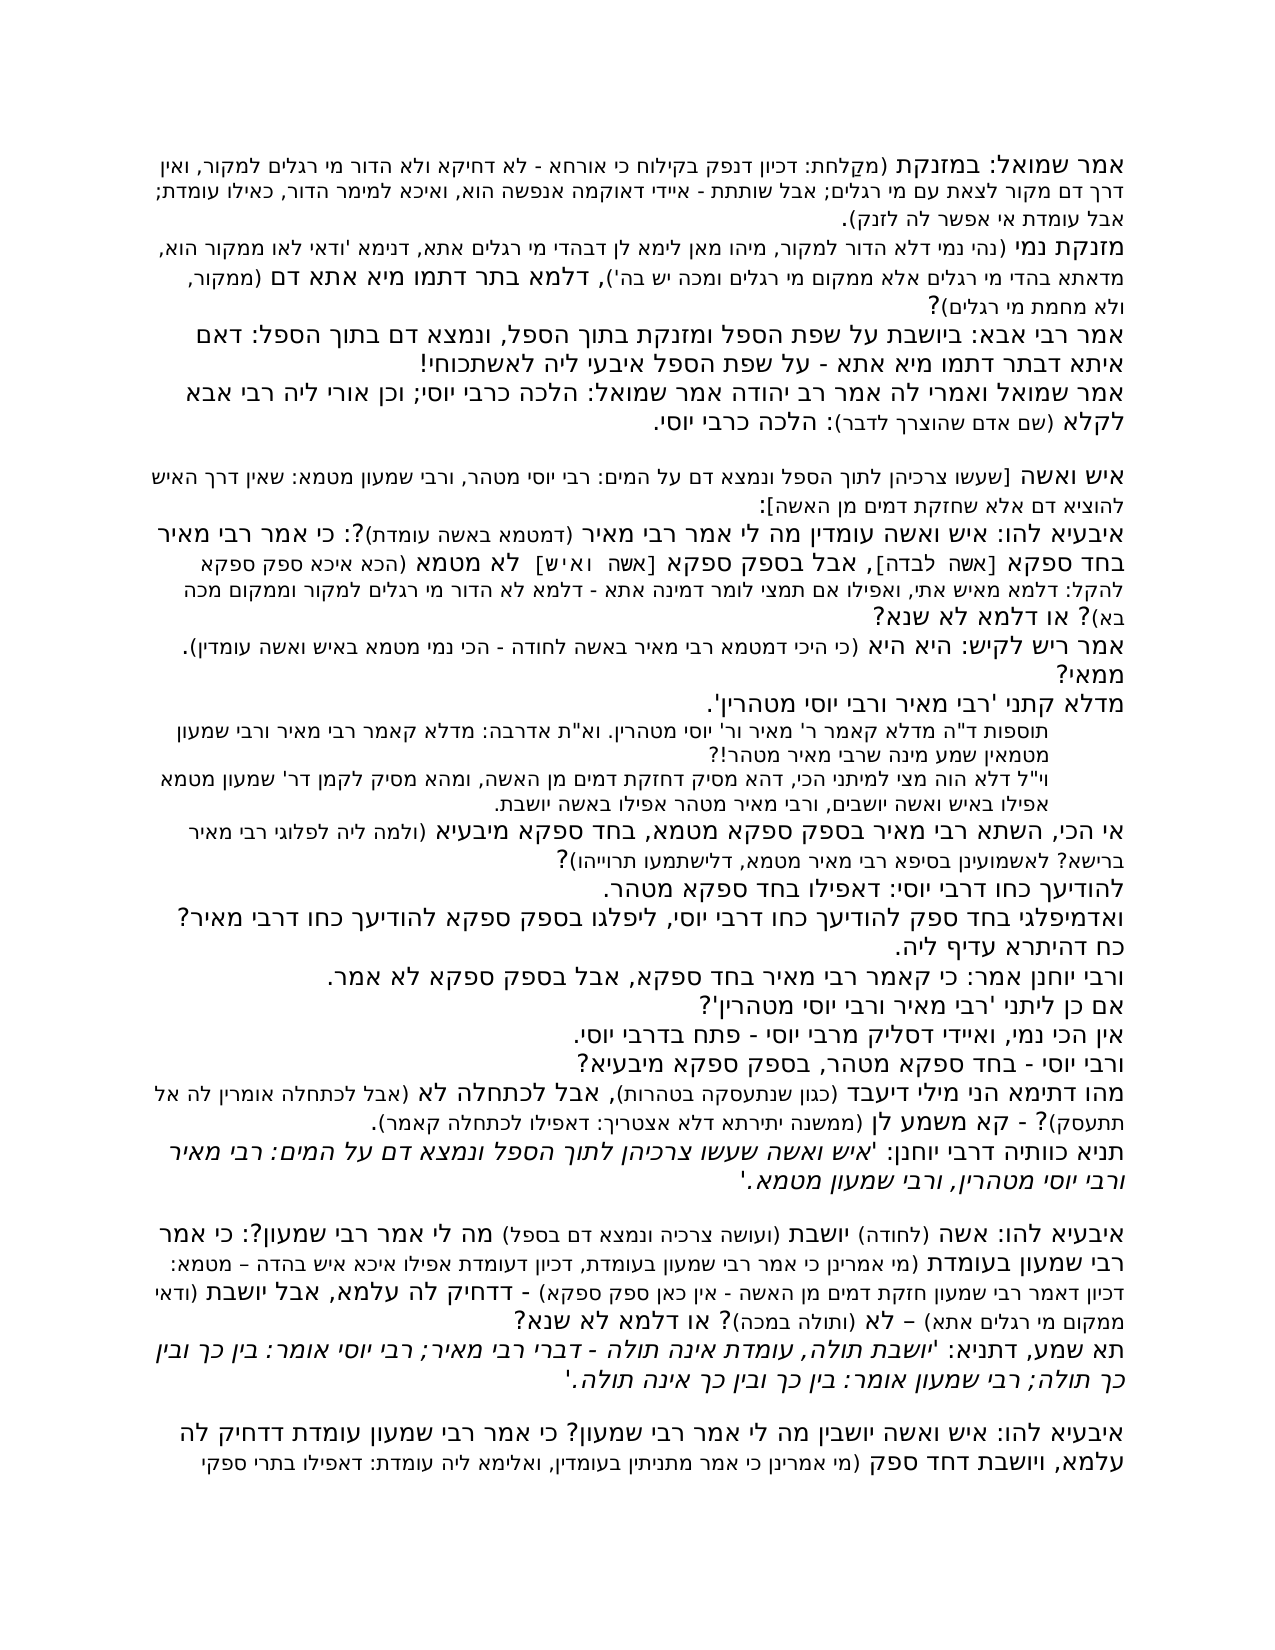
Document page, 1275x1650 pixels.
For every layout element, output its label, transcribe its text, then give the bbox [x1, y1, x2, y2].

text מהו דתימא הני מילי דיעבד (כגון שנתעסקה בטהרות), אבל לכתחלה לא (אבל לכתחלה אומרין לה אל תתעסק)? - קא משמע לן (ממשנה יתירתא דלא אצטריך: דאפילו לכתחלה קאמר). [150, 1078, 1125, 1137]
text אמר ריש לקיש: היא היא (כי היכי דמטמא רבי מאיר באשה לחודה - הכי נמי מטמא באיש ואשה עומדין). [150, 631, 1125, 660]
text וי"ל דלא הוה מצי למיתני הכי, דהא מסיק דחזקת דמים מן האשה, ומהא מסיק לקמן דר' שמעון מטמא אפילו באיש ואשה יושבים, ורבי מאיר מטהר אפילו באשה יושבת. [150, 767, 1050, 816]
text אמר שמואל: במזנקת (מקַלחת: דכיון דנפק בקילוח כי אורחא - לא דחיקא ולא הדור מי רגלים למקור, ואין דרך דם מקור לצאת עם מי רגלים; אבל שותתת - איידי דאוקמה אנפשה הוא, ואיכא למימר הדור, כאילו עומדת; אבל עומדת אי אפשר לה לזנק). [150, 150, 1125, 233]
text תא שמע, דתניא: 'יושבת תולה, עומדת אינה תולה - דברי רבי מאיר; רבי יוסי אומר: בין כך ובין כך תולה; רבי שמעון אומר: בין כך ובין כך אינה תולה.' [150, 1336, 1125, 1394]
text איבעיא להו: איש ואשה יושבין מה לי אמר רבי שמעון? כי אמר רבי שמעון עומדת דדחיק לה עלמא, ויושבת דחד ספק (מי אמרינן כי אמר מתניתין בעומדין, ואלימא ליה עומדת: דאפילו בתרי ספקי [150, 1418, 1125, 1476]
text ורבי יוחנן אמר: כי קאמר רבי מאיר בחד ספקא, אבל בספק ספקא לא אמר. [150, 962, 1125, 991]
text אי הכי, השתא רבי מאיר בספק ספקא מטמא, בחד ספקא מיבעיא (ולמה ליה לפלוגי רבי מאיר ברישא? לאשמועינן בסיפא רבי מאיר מטמא, דלישתמעו תרוייהו)? [150, 816, 1125, 874]
text ממאי? [150, 660, 1125, 689]
text ואדמיפלגי בחד ספק להודיעך כחו דרבי יוסי, ליפלגו בספק ספקא להודיעך כחו דרבי מאיר? [150, 903, 1125, 932]
text אמר שמואל ואמרי לה אמר רב יהודה אמר שמואל: הלכה כרבי יוסי; וכן אורי ליה רבי אבא לקלא (שם אדם שהוצרך לדבר): הלכה כרבי יוסי. [150, 378, 1125, 437]
text איבעיא להו: אשה (לחודה) יושבת (ועושה צרכיה ונמצא דם בספל) מה לי אמר רבי שמעון?: כי אמר רבי שמעון בעומדת (מי אמרינן כי אמר רבי שמעון בעומדת, דכיון דעומדת אפילו איכא איש בהדה – מטמא: דכיון דאמר רבי שמעון חזקת דמים מן האשה - אין כאן ספק ספקא) - דדחיק לה עלמא, אבל יושבת (ודאי ממקום מי רגלים אתא) – לא (ותולה במכה)? או דלמא לא שנא? [150, 1219, 1125, 1336]
text אין הכי נמי, ואיידי דסליק מרבי יוסי - פתח בדרבי יוסי. [150, 1020, 1125, 1049]
text להודיעך כחו דרבי יוסי: דאפילו בחד ספקא מטהר. [150, 874, 1125, 903]
text תניא כוותיה דרבי יוחנן: 'איש ואשה שעשו צרכיהן לתוך הספל ונמצא דם על המים: רבי מאיר ורבי יוסי מטהרין, ורבי שמעון מטמא.' [150, 1137, 1125, 1195]
text תוספות ד"ה מדלא קאמר ר' מאיר ור' יוסי מטהרין. וא"ת אדרבה: מדלא קאמר רבי מאיר ורבי שמעון מטמאין שמע מינה שרבי מאיר מטהר!? [150, 719, 1050, 767]
text אמר רבי אבא: ביושבת על שפת הספל ומזנקת בתוך הספל, ונמצא דם בתוך הספל: דאם איתא דבתר דתמו מיא אתא - על שפת הספל איבעי ליה לאשתכוחי! [150, 320, 1125, 378]
text איש ואשה [שעשו צרכיהן לתוך הספל ונמצא דם על המים: רבי יוסי מטהר, ורבי שמעון מטמא: שאין דרך האיש להוציא דם אלא שחזקת דמים מן האשה]: [150, 461, 1125, 519]
text איבעיא להו: איש ואשה עומדין מה לי אמר רבי מאיר (דמטמא באשה עומדת)?: כי אמר רבי מאיר בחד ספקא [אשה לבדה], אבל בספק ספקא [אשה ואיש] לא מטמא (הכא איכא ספק ספקא להקל: דלמא מאיש אתי, ואפילו אם תמצי לומר דמינה אתא - דלמא לא הדור מי רגלים למקור וממקום מכה בא)? או דלמא לא שנא? [150, 519, 1125, 631]
text אם כן ליתני 'רבי מאיר ורבי יוסי מטהרין'? [150, 991, 1125, 1020]
text כח דהיתרא עדיף ליה. [150, 932, 1125, 962]
text מזנקת נמי (נהי נמי דלא הדור למקור, מיהו מאן לימא לן דבהדי מי רגלים אתא, דנימא 'ודאי לאו ממקור הוא, מדאתא בהדי מי רגלים אלא ממקום מי רגלים ומכה יש בה'), דלמא בתר דתמו מיא אתא דם (ממקור, ולא מחמת מי רגלים)? [150, 233, 1125, 320]
text מדלא קתני 'רבי מאיר ורבי יוסי מטהרין'. [150, 689, 1125, 719]
text ורבי יוסי - בחד ספקא מטהר, בספק ספקא מיבעיא? [150, 1049, 1125, 1078]
